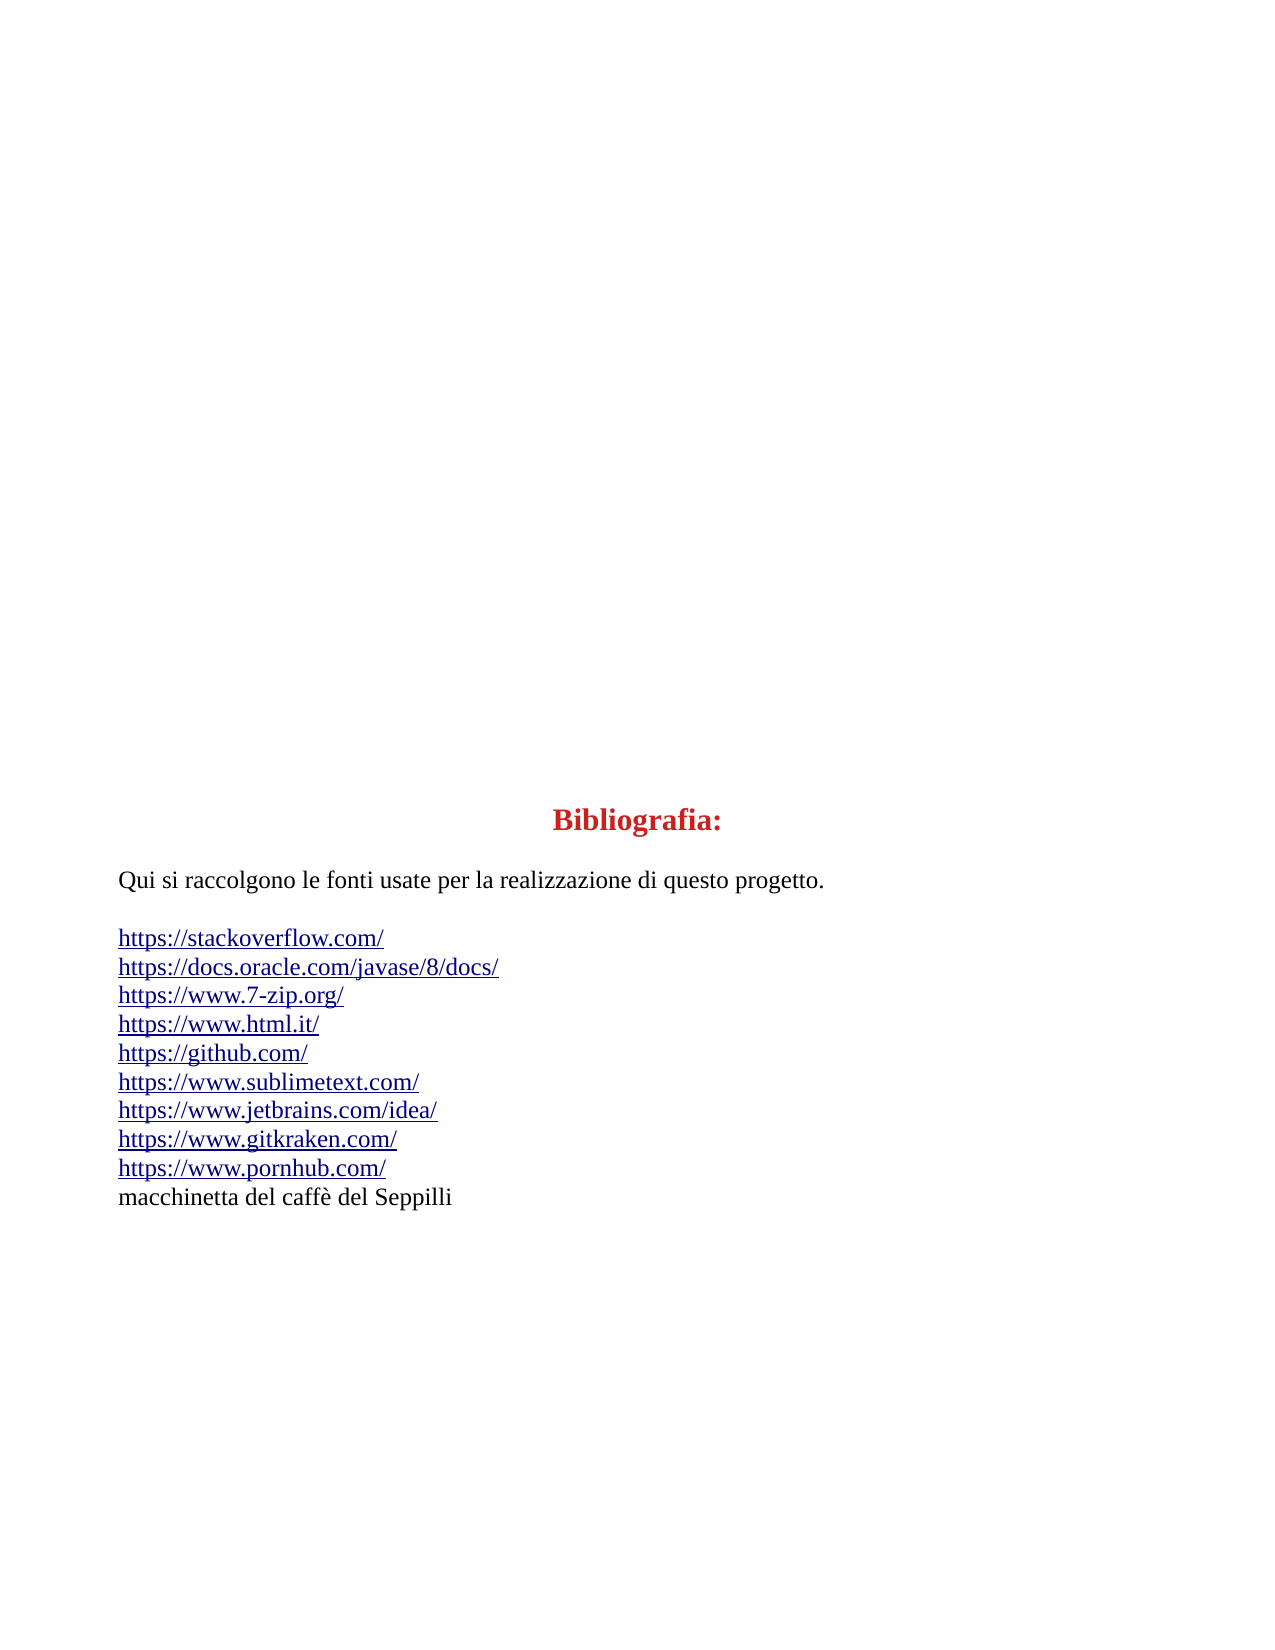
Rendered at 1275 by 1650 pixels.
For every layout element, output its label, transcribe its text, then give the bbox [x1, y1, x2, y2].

text https://stackoverflow.com/ [118, 923, 1157, 952]
text https://docs.oracle.com/javase/8/docs/ [118, 952, 1157, 981]
text macchinetta del caffè del Seppilli [118, 1182, 1157, 1211]
text https://github.com/ [118, 1038, 1157, 1067]
text https://www.sublimetext.com/ [118, 1067, 1157, 1096]
text https://www.pornhub.com/ [118, 1153, 1157, 1182]
text https://www.jetbrains.com/idea/ [118, 1096, 1157, 1124]
text https://www.7-zip.org/ [118, 981, 1157, 1009]
text Bibliografia: [118, 801, 1157, 837]
text https://www.html.it/ [118, 1009, 1157, 1038]
text https://www.gitkraken.com/ [118, 1124, 1157, 1153]
text Qui si raccolgono le fonti usate per la realizzazione di questo progetto. [118, 866, 1157, 894]
